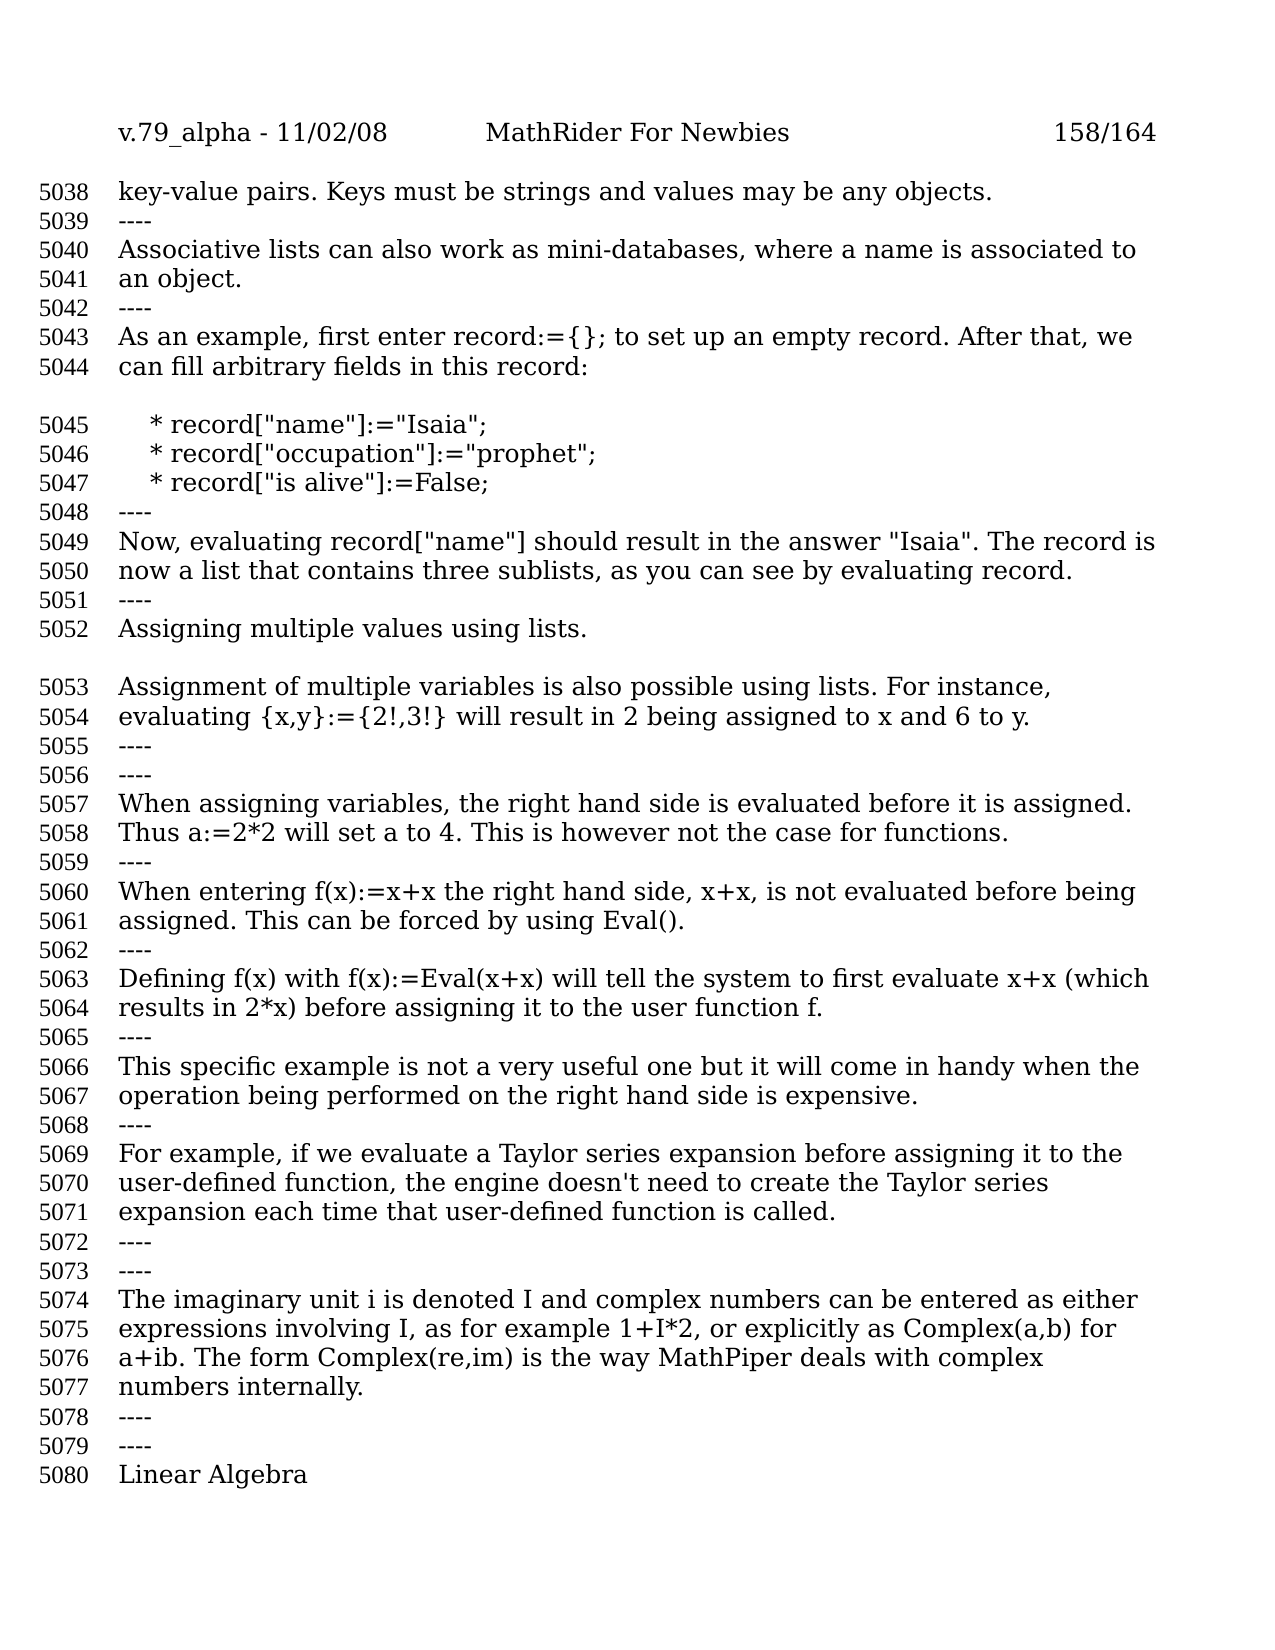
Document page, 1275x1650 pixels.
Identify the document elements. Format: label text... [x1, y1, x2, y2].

text Assignment of multiple variables is also possible using lists. For instance, evaluating {x,y}:={2!,3!} will result in 2 being assigned to x and 6 to y. [118, 673, 1157, 731]
text ---- [118, 731, 1157, 760]
text ---- [118, 585, 1157, 614]
text ---- [118, 498, 1157, 527]
text * record["name"]:="Isaia"; [118, 410, 1157, 439]
text As an example, first enter record:={}; to set up an empty record. After that, we can fill arbitrary fields in this record: [118, 323, 1157, 381]
text Associative lists can also work as mini-databases, where a name is associated to an object. [118, 235, 1157, 293]
text ---- [118, 935, 1157, 964]
text ---- [118, 848, 1157, 877]
text ---- [118, 1227, 1157, 1256]
text ---- [118, 293, 1157, 323]
text This specific example is not a very useful one but it will come in handy when the operation being performed on the right hand side is expensive. [118, 1052, 1157, 1110]
text For example, if we evaluate a Taylor series expansion before assigning it to the user-defined function, the engine doesn't need to create the Taylor series expansion each time that user-defined function is called. [118, 1139, 1157, 1227]
text ---- [118, 1023, 1157, 1052]
text ---- [118, 206, 1157, 235]
text ---- [118, 1256, 1157, 1285]
text Linear Algebra [118, 1460, 1157, 1489]
text * record["is alive"]:=False; [118, 468, 1157, 498]
text Assigning multiple values using lists. [118, 614, 1157, 643]
text key-value pairs. Keys must be strings and values may be any objects. [118, 177, 1157, 206]
text The imaginary unit i is denoted I and complex numbers can be entered as either expressions involving I, as for example 1+I*2, or explicitly as Complex(a,b) for a+ib. The form Complex(re,im) is the way MathPiper deals with complex numbers internally. [118, 1285, 1157, 1402]
text Defining f(x) with f(x):=Eval(x+x) will tell the system to first evaluate x+x (which results in 2*x) before assigning it to the user function f. [118, 964, 1157, 1023]
text ---- [118, 1431, 1157, 1460]
text Now, evaluating record["name"] should result in the answer "Isaia". The record is now a list that contains three sublists, as you can see by evaluating record. [118, 527, 1157, 585]
text ---- [118, 1110, 1157, 1139]
text When entering f(x):=x+x the right hand side, x+x, is not evaluated before being assigned. This can be forced by using Eval(). [118, 877, 1157, 935]
text ---- [118, 1402, 1157, 1431]
text When assigning variables, the right hand side is evaluated before it is assigned. Thus a:=2*2 will set a to 4. This is however not the case for functions. [118, 789, 1157, 848]
text ---- [118, 760, 1157, 789]
text * record["occupation"]:="prophet"; [118, 439, 1157, 468]
